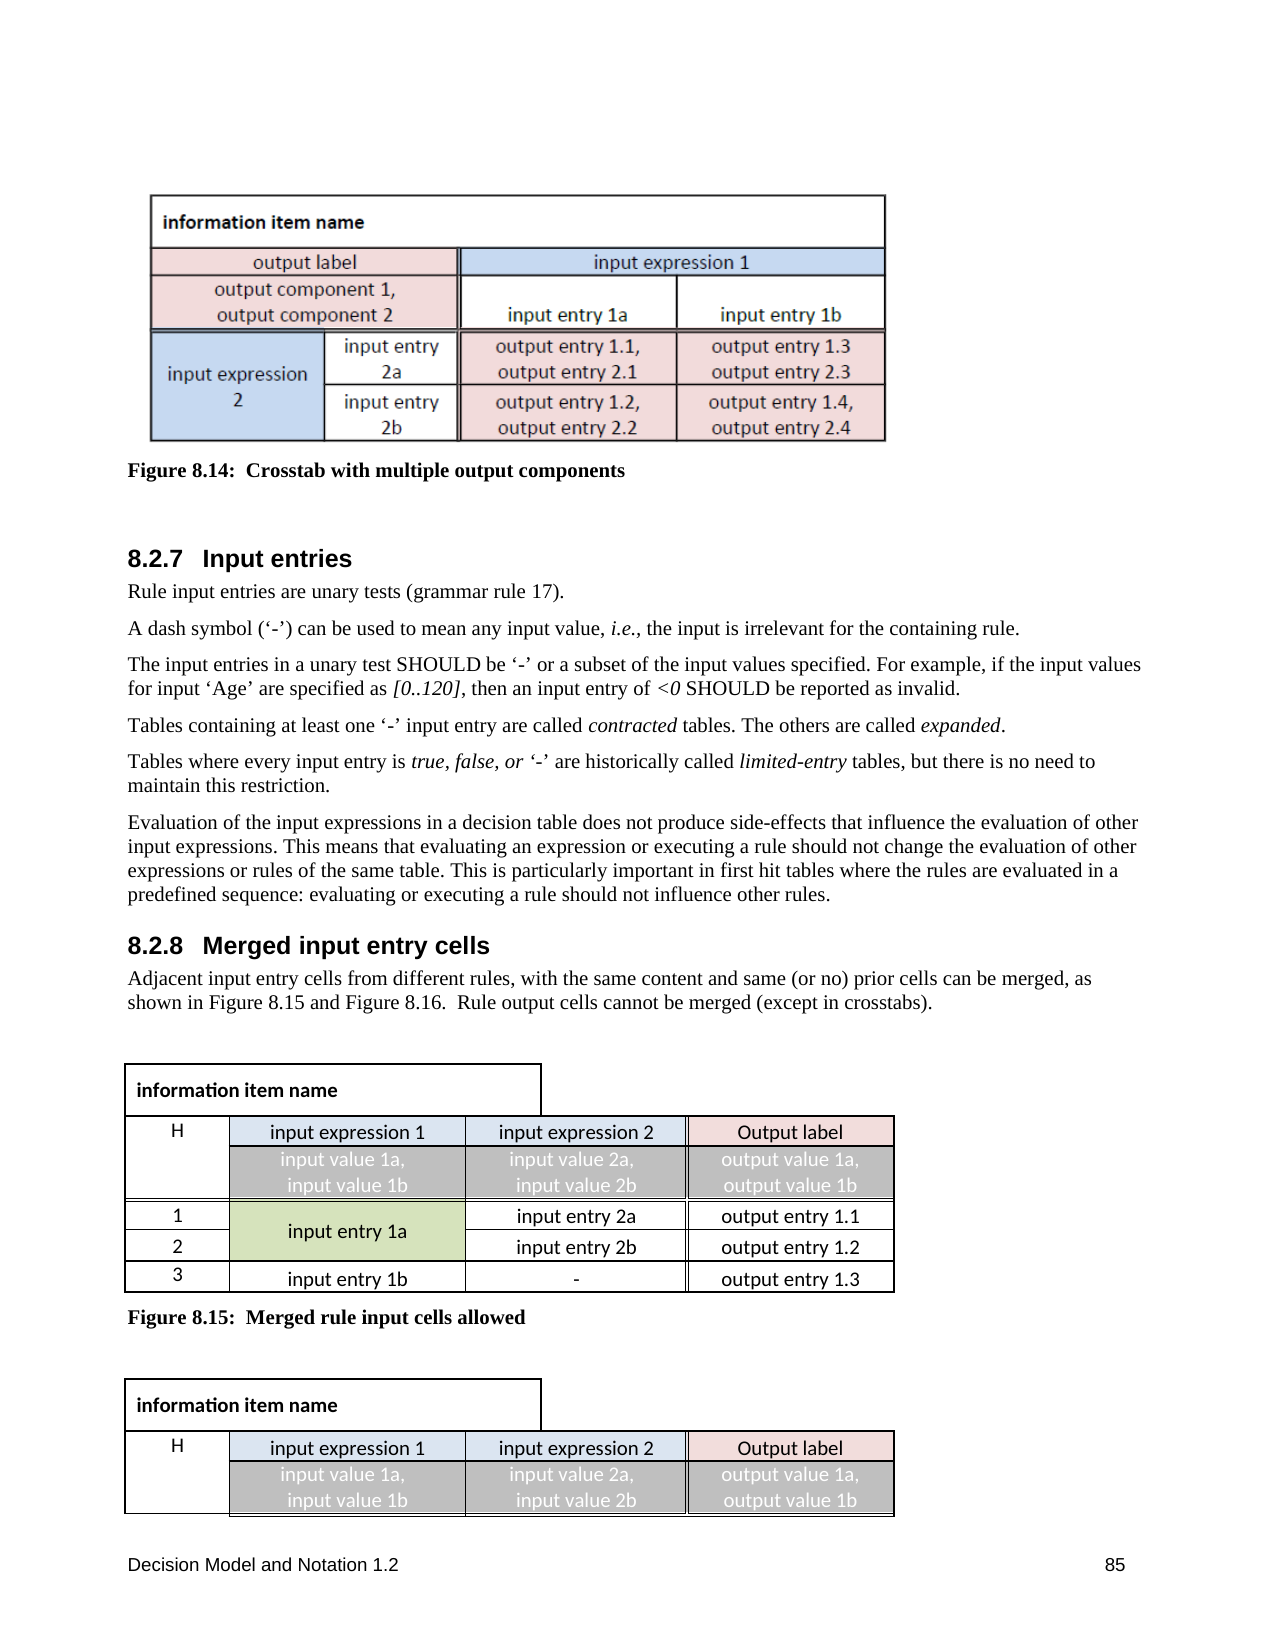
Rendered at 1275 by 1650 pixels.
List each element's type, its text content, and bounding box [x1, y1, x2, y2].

text Tables containing at least one ‘-’ input entry are called contracted tables. The others are called expanded. [127, 713, 1147, 737]
table_header information item name [126, 1065, 540, 1115]
table_cell input entry 1a [230, 1202, 465, 1260]
table_cell H [126, 1432, 229, 1512]
text Adjacent input entry cells from different rules, with the same content and same (or no) prior cells can be merged, as shown in Figure 8.15 and Figure 8.16. Rule output cells cannot be merged (except in crosstabs). [127, 966, 1147, 1014]
table_cell input value 2a, input value 2b [466, 1147, 685, 1197]
table_cell Output label [689, 1432, 893, 1460]
table_cell 1 [126, 1202, 229, 1229]
table_cell - [466, 1262, 685, 1291]
table_cell input entry 2b [466, 1230, 685, 1260]
table_cell H [126, 1117, 229, 1197]
table_cell input value 1a, input value 1b [230, 1462, 465, 1512]
table_cell input entry 1b [230, 1262, 465, 1291]
text Figure 8.14: Crosstab with multiple output components [127, 176, 1147, 482]
text Evaluation of the input expressions in a decision table does not produce side-effects that influence the evaluation of other input expressions. This means that evaluating an expression or executing a rule should not change the evaluation of other expressions or rules of the same table. This is particularly important in first hit tables where the rules are evaluated in a predefined sequence: evaluating or executing a rule should not influence other rules. [127, 810, 1147, 906]
subtitle Input entries [127, 544, 1147, 573]
table_cell input expression 2 [466, 1432, 685, 1460]
table_cell input expression 2 [466, 1117, 685, 1145]
text A dash symbol (‘-’) can be used to mean any input value, i.e., the input is irrelevant for the containing rule. [127, 615, 1147, 639]
table_cell input entry 2a [466, 1202, 685, 1229]
table_cell input value 1a, input value 1b [230, 1147, 465, 1197]
text Rule input entries are unary tests (grammar rule 17). [127, 579, 1147, 603]
table_cell input expression 1 [230, 1117, 465, 1145]
table_header [542, 1063, 894, 1115]
table_cell output entry 1.3 [689, 1262, 893, 1291]
subtitle Merged input entry cells [127, 931, 1147, 960]
text Tables where every input entry is true, false, or ‘-’ are historically called limited-entry tables, but there is no need to maintain this restriction. [127, 749, 1147, 797]
table_cell output entry 1.2 [689, 1230, 893, 1260]
table_cell input value 2a, input value 2b [466, 1462, 685, 1512]
table_cell Output label [689, 1117, 893, 1145]
table_cell output value 1a, output value 1b [689, 1147, 893, 1197]
text The input entries in a unary test SHOULD be ‘-’ or a subset of the input values specified. For example, if the input values for input ‘Age’ are specified as [0..120], then an input entry of <0 SHOULD be reported as invalid. [127, 652, 1147, 700]
table_cell input expression 1 [230, 1432, 465, 1460]
table_header [542, 1378, 894, 1430]
table_cell 3 [126, 1262, 229, 1291]
table_header information item name [126, 1380, 540, 1430]
text Figure 8.15: Merged rule input cells allowed [127, 1305, 1147, 1329]
table_cell output entry 1.1 [689, 1202, 893, 1229]
table_cell 2 [126, 1230, 229, 1260]
table_cell output value 1a, output value 1b [689, 1462, 893, 1512]
